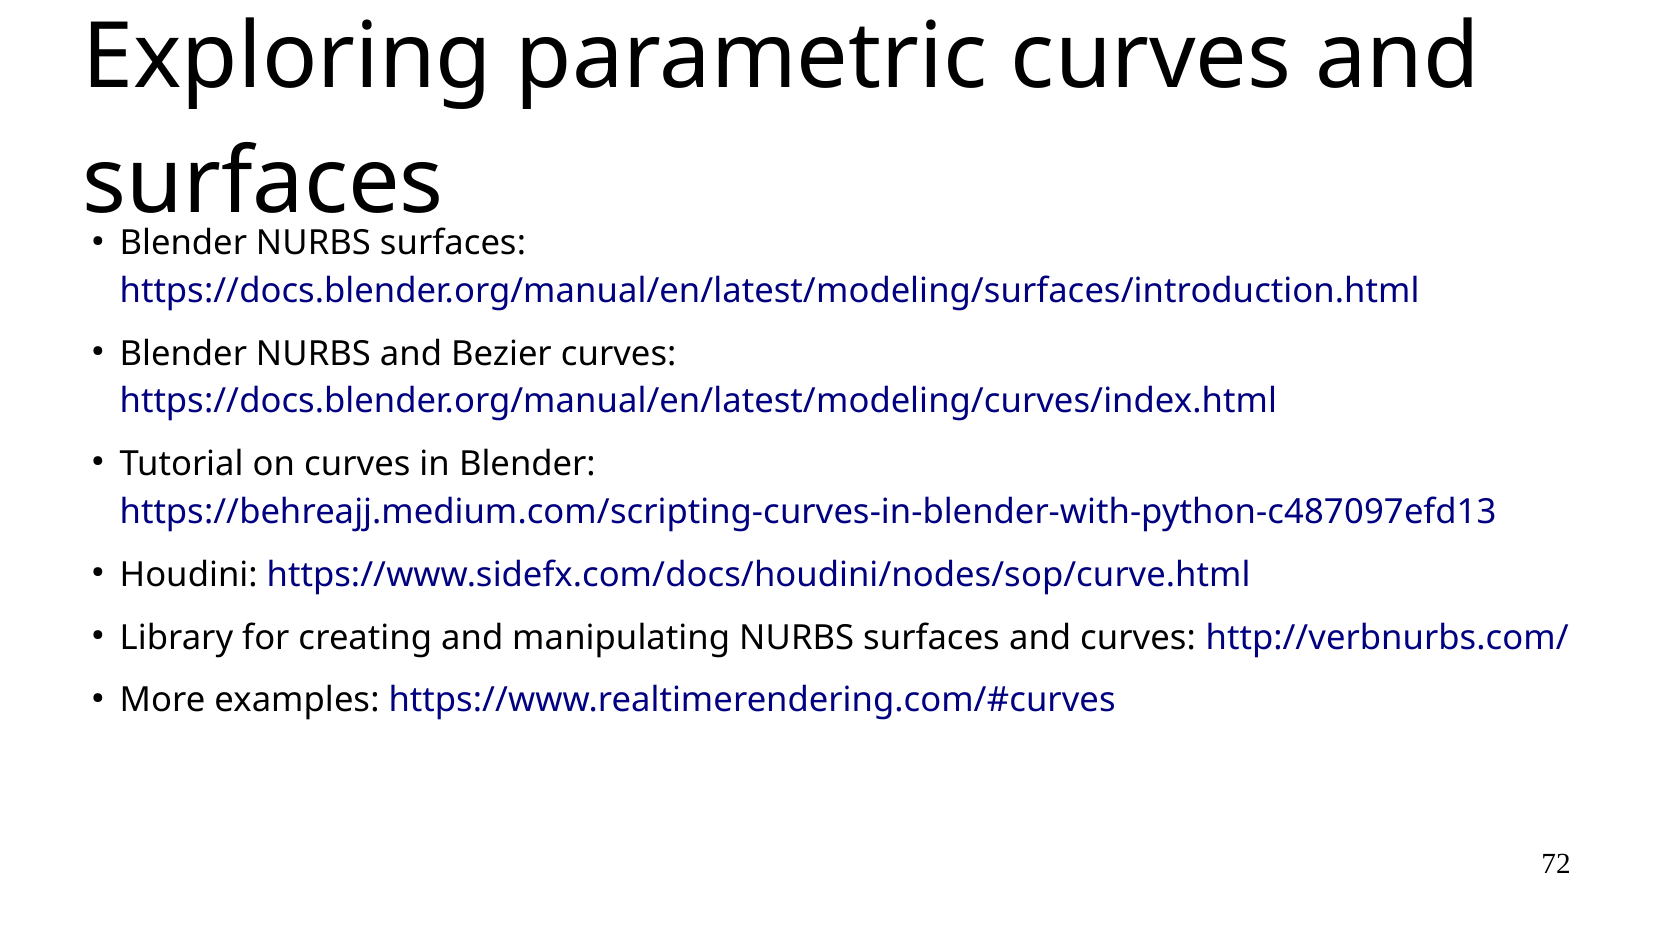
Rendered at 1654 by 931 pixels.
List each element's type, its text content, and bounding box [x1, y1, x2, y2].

list Blender NURBS surfaces: https://docs.blender.org/manual/en/latest/modeling/surfaces/introduction.html Blender NURBS and Bezier curves: https://docs.blender.org/manual/en/latest/modeling/curves/index.html Tutorial on curves in Blender: https://behreajj.medium.com/scripting-curves-in-blender-with-python-c487097efd13 Houdini: https://www.sidefx.com/docs/houdini/nodes/sop/curve.html Library for creating and manipulating NURBS surfaces and curves: http://verbnurbs.com/ More examples: https://www.realtimerendering.com/#curves [82, 217, 1571, 758]
title Exploring parametric curves and surfaces [82, 37, 1571, 193]
